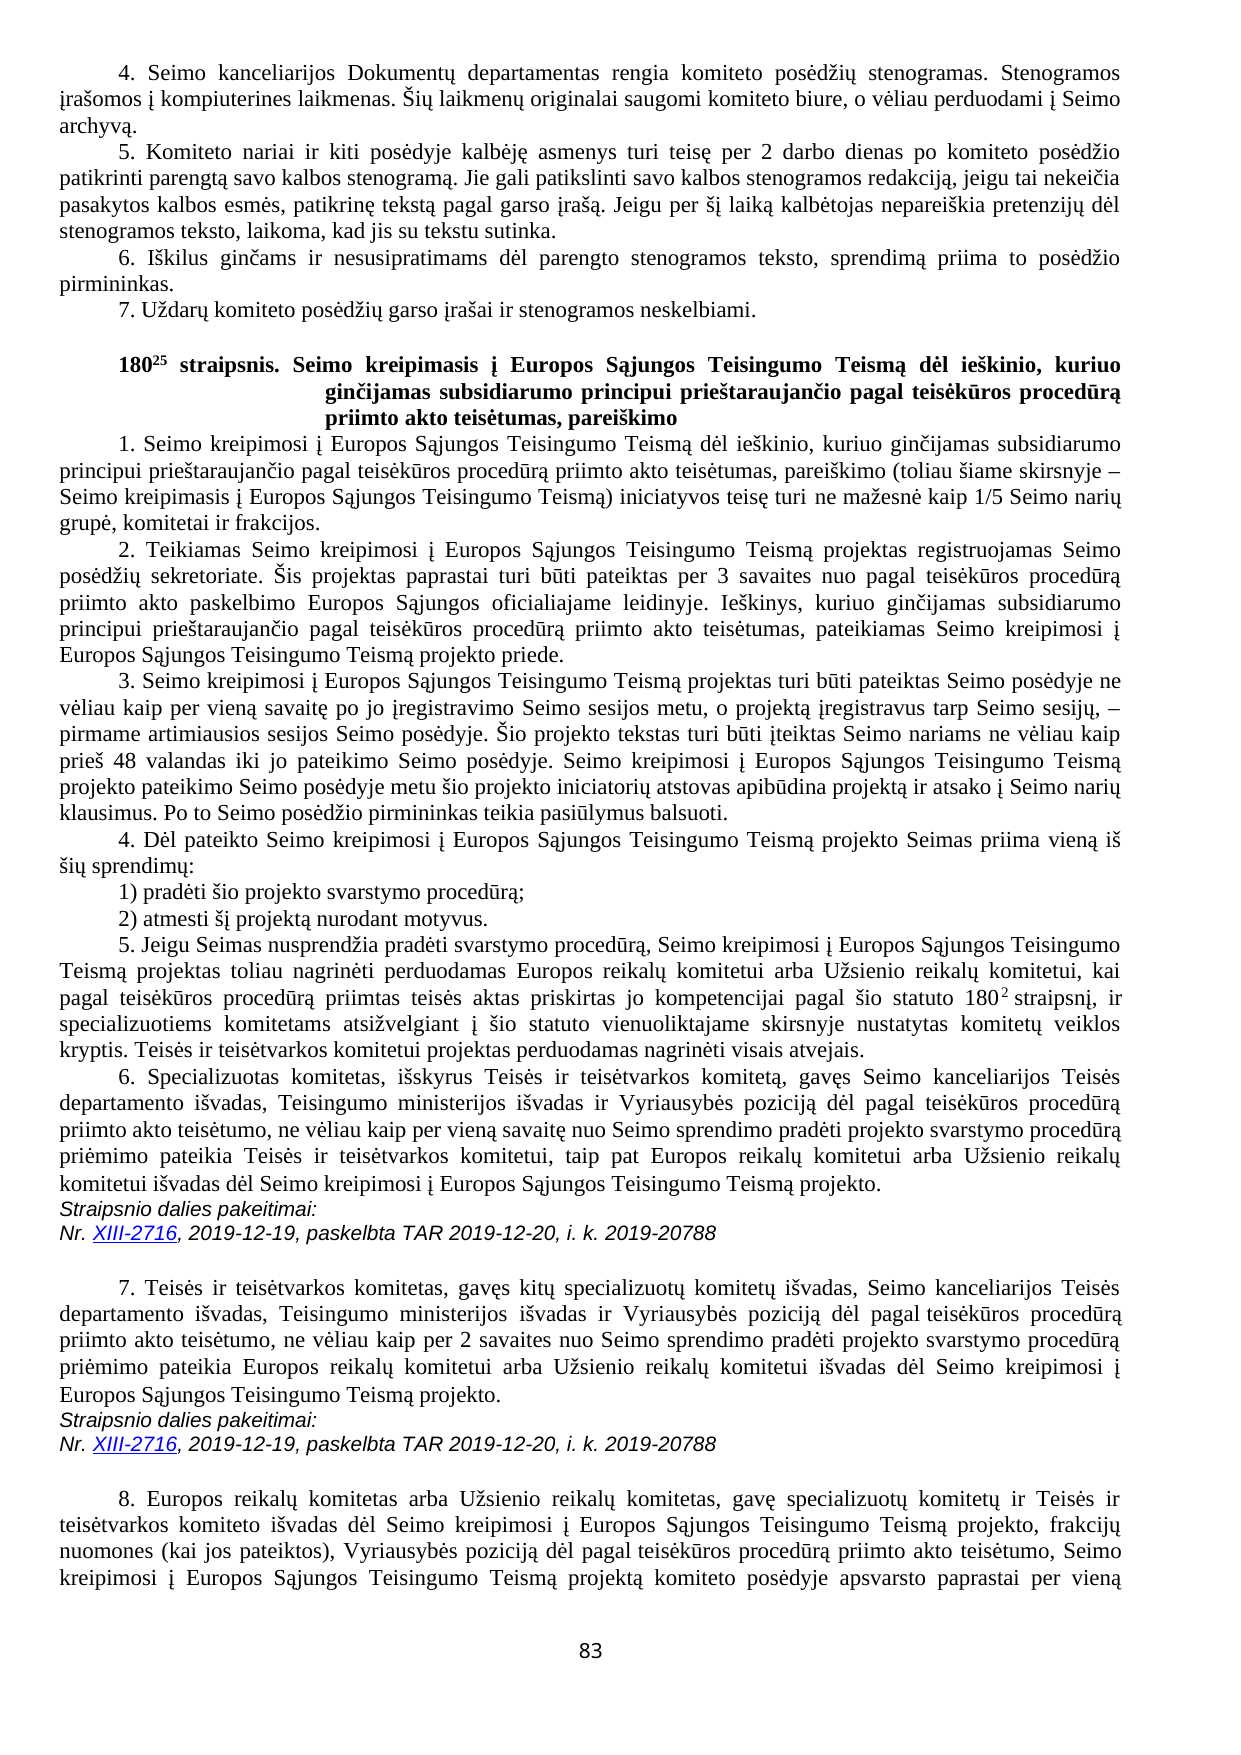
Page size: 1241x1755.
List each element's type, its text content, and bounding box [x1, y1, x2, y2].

text 2. Teikiamas Seimo kreipimosi į Europos Sąjungos Teisingumo Teismą projektas registruojamas Seimo posėdžių sekretoriate. Šis projektas paprastai turi būti pateiktas per 3 savaites nuo pagal teisėkūros procedūrą priimto akto paskelbimo Europos Sąjungos oficialiajame leidinyje. Ieškinys, kuriuo ginčijamas subsidiarumo principui prieštaraujančio pagal teisėkūros procedūrą priimto akto teisėtumas, pateikiamas Seimo kreipimosi į Europos Sąjungos Teisingumo Teismą projekto priede. [59, 536, 1122, 668]
text 5. Komiteto nariai ir kiti posėdyje kalbėję asmenys turi teisę per 2 darbo dienas po komiteto posėdžio patikrinti parengtą savo kalbos stenogramą. Jie gali patikslinti savo kalbos stenogramos redakciją, jeigu tai nekeičia pasakytos kalbos esmės, patikrinę tekstą pagal garso įrašą. Jeigu per šį laiką kalbėtojas nepareiškia pretenzijų dėl stenogramos teksto, laikoma, kad jis su tekstu sutinka. [59, 138, 1122, 243]
text 5. Jeigu Seimas nusprendžia pradėti svarstymo procedūrą, Seimo kreipimosi į Europos Sąjungos Teisingumo Teismą projektas toliau nagrinėti perduodamas Europos reikalų komitetui arba Užsienio reikalų komitetui, kai pagal teisėkūros procedūrą priimtas teisės aktas priskirtas jo kompetencijai pagal šio statuto 1802 straipsnį, ir specializuotiems komitetams atsižvelgiant į šio statuto vienuoliktajame skirsnyje nustatytas komitetų veiklos kryptis. Teisės ir teisėtvarkos komitetui projektas perduodamas nagrinėti visais atvejais. [59, 931, 1122, 1063]
text 6. Specializuotas komitetas, išskyrus Teisės ir teisėtvarkos komitetą, gavęs Seimo kanceliarijos Teisės departamento išvadas, Teisingumo ministerijos išvadas ir Vyriausybės poziciją dėl pagal teisėkūros procedūrą priimto akto teisėtumo, ne vėliau kaip per vieną savaitę nuo Seimo sprendimo pradėti projekto svarstymo procedūrą priėmimo pateikia Teisės ir teisėtvarkos komitetui, taip pat Europos reikalų komitetui arba Užsienio reikalų komitetui išvadas dėl Seimo kreipimosi į Europos Sąjungos Teisingumo Teismą projekto. [59, 1063, 1122, 1197]
text 8. Europos reikalų komitetas arba Užsienio reikalų komitetas, gavę specializuotų komitetų ir Teisės ir teisėtvarkos komiteto išvadas dėl Seimo kreipimosi į Europos Sąjungos Teisingumo Teismą projekto, frakcijų nuomones (kai jos pateiktos), Vyriausybės poziciją dėl pagal teisėkūros procedūrą priimto akto teisėtumo, Seimo kreipimosi į Europos Sąjungos Teisingumo Teismą projektą komiteto posėdyje apsvarsto paprastai per vieną [59, 1484, 1122, 1590]
text 6. Iškilus ginčams ir nesusipratimams dėl parengto stenogramos teksto, sprendimą priima to posėdžio pirmininkas. [59, 243, 1122, 296]
text Straipsnio dalies pakeitimai: [59, 1408, 1122, 1432]
text 3. Seimo kreipimosi į Europos Sąjungos Teisingumo Teismą projektas turi būti pateiktas Seimo posėdyje ne vėliau kaip per vieną savaitę po jo įregistravimo Seimo sesijos metu, o projektą įregistravus tarp Seimo sesijų, – pirmame artimiausios sesijos Seimo posėdyje. Šio projekto tekstas turi būti įteiktas Seimo nariams ne vėliau kaip prieš 48 valandas iki jo pateikimo Seimo posėdyje. Seimo kreipimosi į Europos Sąjungos Teisingumo Teismą projekto pateikimo Seimo posėdyje metu šio projekto iniciatorių atstovas apibūdina projektą ir atsako į Seimo narių klausimus. Po to Seimo posėdžio pirmininkas teikia pasiūlymus balsuoti. [59, 668, 1122, 826]
text Nr. XIII-2716, 2019-12-19, paskelbta TAR 2019-12-20, i. k. 2019-20788 [59, 1432, 1122, 1456]
text 18025 straipsnis. Seimo kreipimasis į Europos Sąjungos Teisingumo Teismą dėl ieškinio, kuriuo ginčijamas subsidiarumo principui prieštaraujančio pagal teisėkūros procedūrą priimto akto teisėtumas, pareiškimo [118, 351, 1122, 430]
text 2) atmesti šį projektą nurodant motyvus. [59, 905, 1122, 931]
text 1. Seimo kreipimosi į Europos Sąjungos Teisingumo Teismą dėl ieškinio, kuriuo ginčijamas subsidiarumo principui prieštaraujančio pagal teisėkūros procedūrą priimto akto teisėtumas, pareiškimo (toliau šiame skirsnyje – Seimo kreipimasis į Europos Sąjungos Teisingumo Teismą) iniciatyvos teisę turi ne mažesnė kaip 1/5 Seimo narių grupė, komitetai ir frakcijos. [59, 430, 1122, 536]
text 7. Uždarų komiteto posėdžių garso įrašai ir stenogramos neskelbiami. [59, 296, 1122, 323]
text Straipsnio dalies pakeitimai: [59, 1197, 1122, 1221]
text 7. Teisės ir teisėtvarkos komitetas, gavęs kitų specializuotų komitetų išvadas, Seimo kanceliarijos Teisės departamento išvadas, Teisingumo ministerijos išvadas ir Vyriausybės poziciją dėl pagal teisėkūros procedūrą priimto akto teisėtumo, ne vėliau kaip per 2 savaites nuo Seimo sprendimo pradėti projekto svarstymo procedūrą priėmimo pateikia Europos reikalų komitetui arba Užsienio reikalų komitetui išvadas dėl Seimo kreipimosi į Europos Sąjungos Teisingumo Teismą projekto. [59, 1274, 1122, 1408]
text 1) pradėti šio projekto svarstymo procedūrą; [59, 878, 1122, 905]
text 4. Dėl pateikto Seimo kreipimosi į Europos Sąjungos Teisingumo Teismą projekto Seimas priima vieną iš šių sprendimų: [59, 826, 1122, 878]
text Nr. XIII-2716, 2019-12-19, paskelbta TAR 2019-12-20, i. k. 2019-20788 [59, 1221, 1122, 1245]
text 4. Seimo kanceliarijos Dokumentų departamentas rengia komiteto posėdžių stenogramas. Stenogramos įrašomos į kompiuterines laikmenas. Šių laikmenų originalai saugomi komiteto biure, o vėliau perduodami į Seimo archyvą. [59, 59, 1122, 138]
